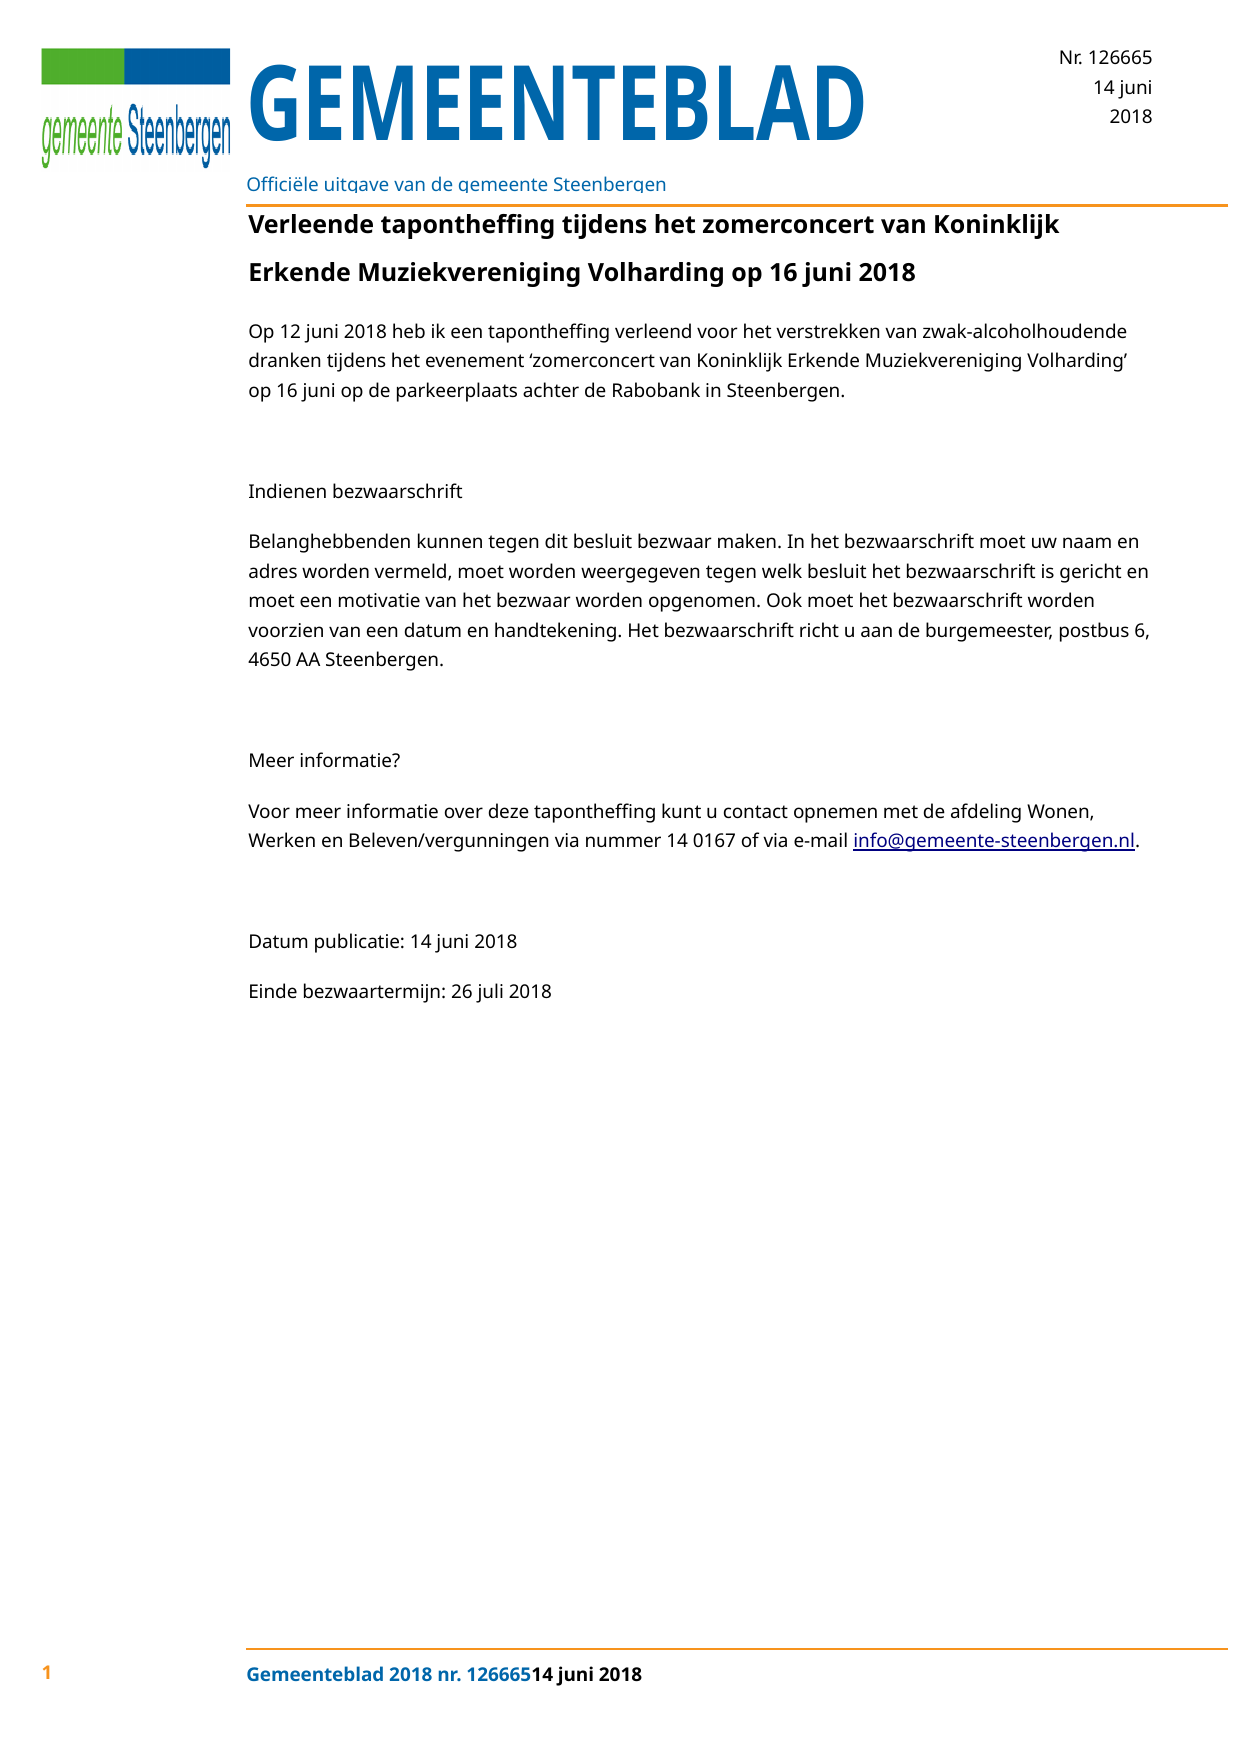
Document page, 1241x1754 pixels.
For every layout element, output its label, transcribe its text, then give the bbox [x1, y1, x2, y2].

text Belanghebbenden kunnen tegen dit besluit bezwaar maken. In het bezwaarschrift moet uw naam en adres worden vermeld, moet worden weergegeven tegen welk besluit het bezwaarschrift is gericht en moet een motivatie van het bezwaar worden opgenomen. Ook moet het bezwaarschrift worden voorzien van een datum en handtekening. Het bezwaarschrift richt u aan de burgemeester, postbus 6, 4650 AA Steenbergen. [248, 528, 1152, 672]
text Datum publicatie: 14 juni 2018 [248, 928, 1152, 954]
text Einde bezwaartermijn: 26 juli 2018 [248, 979, 1152, 1004]
text Meer informatie? [248, 747, 1152, 773]
text Voor meer informatie over deze tapontheffing kunt u contact opnemen met de afdeling Wonen, Werken en Beleven/vergunningen via nummer 14 0167 of via e-mail info@gemeente-steenbergen.nl. [248, 798, 1152, 853]
picture [41, 47, 231, 172]
text Verleende tapontheffing tijdens het zomerconcert van Koninklijk Erkende Muziekvereniging Volharding op 16 juni 2018 [248, 207, 1152, 288]
text Indienen bezwaarschrift [248, 478, 1152, 504]
text Op 12 juni 2018 heb ik een tapontheffing verleend voor het verstrekken van zwak-alcoholhoudende dranken tijdens het evenement ‘zomerconcert van Koninklijk Erkende Muziekvereniging Volharding’ op 16 juni op de parkeerplaats achter de Rabobank in Steenbergen. [248, 318, 1152, 403]
